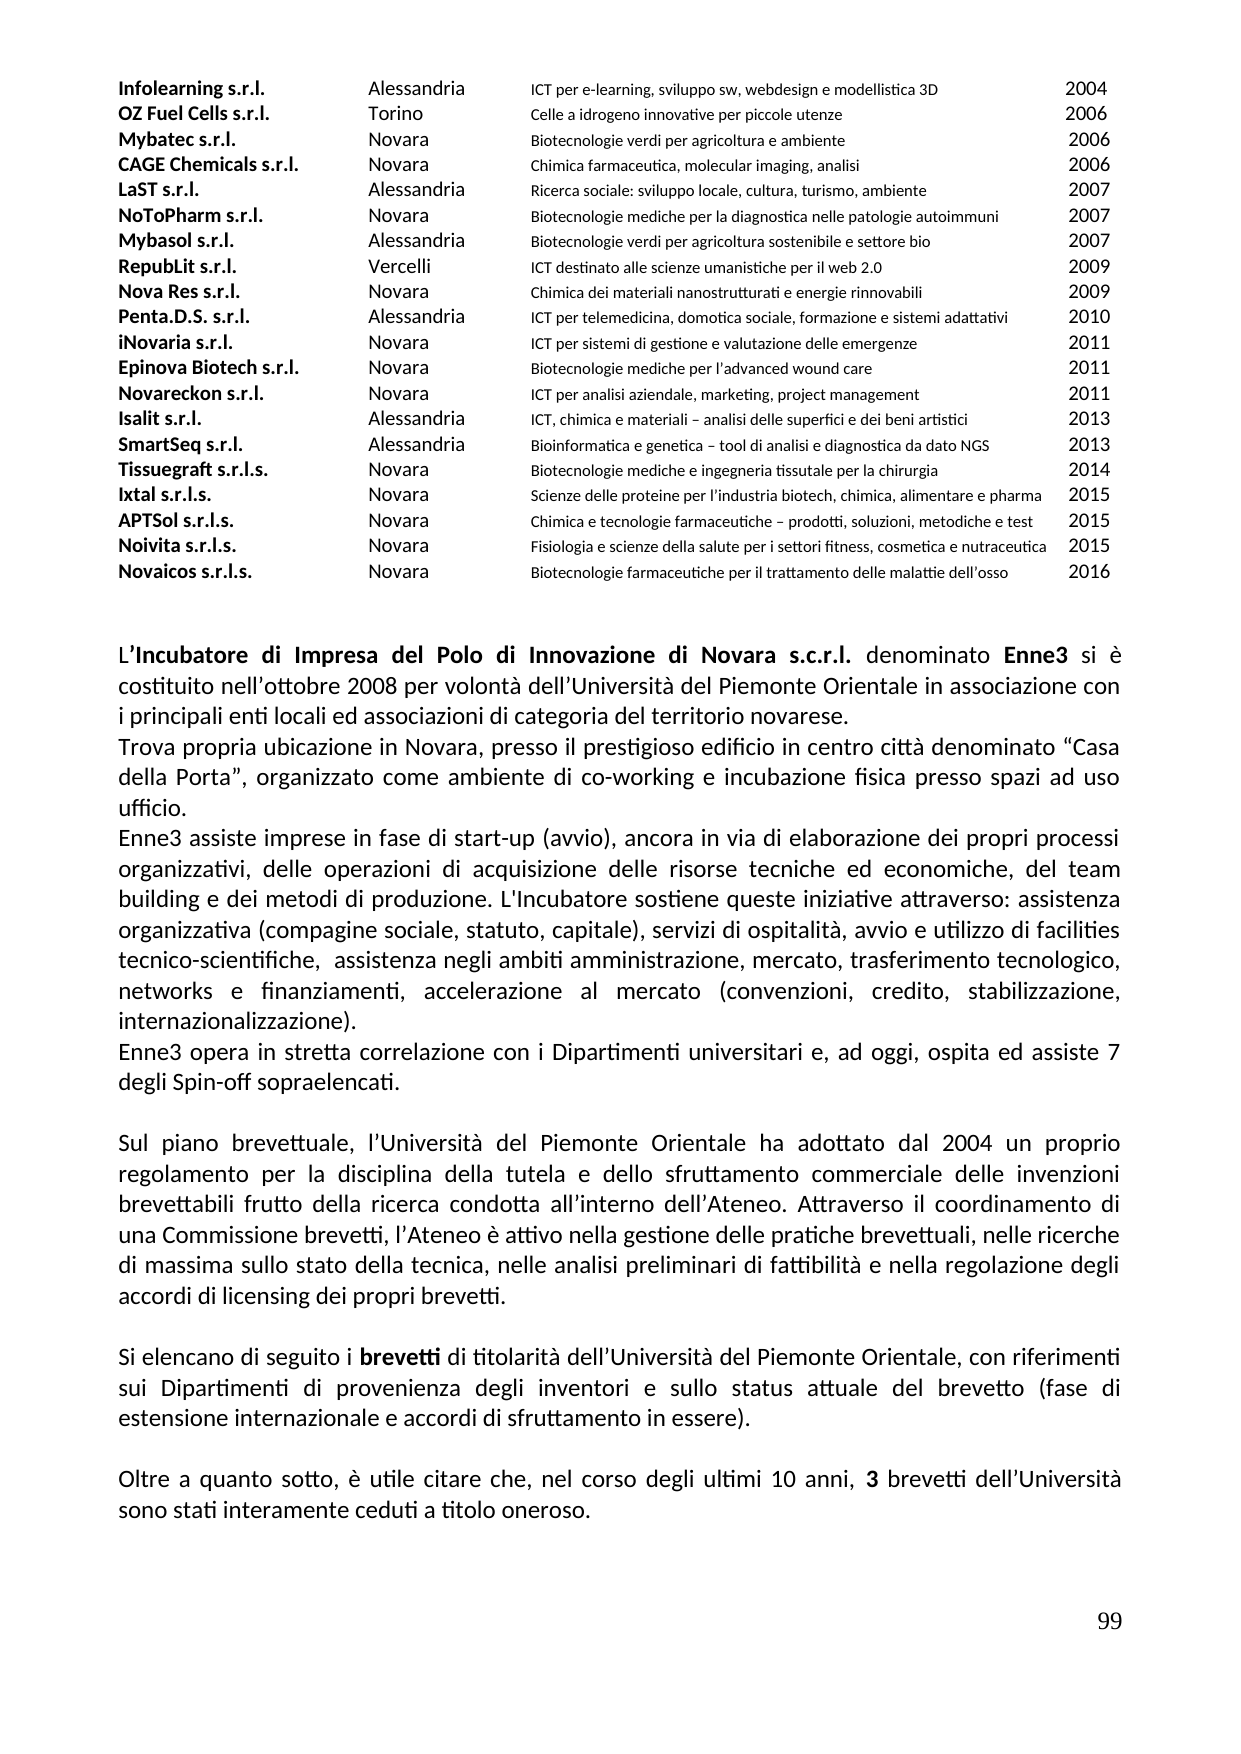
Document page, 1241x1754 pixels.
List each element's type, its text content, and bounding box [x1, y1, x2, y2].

text Noivita s.r.l.s. Novara Fisiologia e scienze della salute per i settori fitness, cosmetica e nutraceutica 2015 [118, 532, 1122, 558]
text Oltre a quanto sotto, è utile citare che, nel corso degli ultimi 10 anni, 3 brevetti dell’Università sono stati interamente ceduti a titolo oneroso. [118, 1463, 1122, 1524]
text Enne3 assiste imprese in fase di start-up (avvio), ancora in via di elaborazione dei propri processi organizzativi, delle operazioni di acquisizione delle risorse tecniche ed economiche, del team building e dei metodi di produzione. L'Incubatore sostiene queste iniziative attraverso: assistenza organizzativa (compagine sociale, statuto, capitale), servizi di ospitalità, avvio e utilizzo di facilities tecnico-scientifiche, assistenza negli ambiti amministrazione, mercato, trasferimento tecnologico, networks e finanziamenti, accelerazione al mercato (convenzioni, credito, stabilizzazione, internazionalizzazione). [118, 822, 1122, 1036]
text Mybatec s.r.l. Novara Biotecnologie verdi per agricoltura e ambiente 2006 [118, 126, 1122, 151]
text OZ Fuel Cells s.r.l. Torino Celle a idrogeno innovative per piccole utenze 2006 [118, 100, 1122, 126]
text Novareckon s.r.l. Novara ICT per analisi aziendale, marketing, project management 2011 [118, 380, 1122, 405]
text LaST s.r.l. Alessandria Ricerca sociale: sviluppo locale, cultura, turismo, ambiente 2007 [118, 177, 1122, 202]
text Enne3 opera in stretta correlazione con i Dipartimenti universitari e, ad oggi, ospita ed assiste 7 degli Spin-off sopraelencati. [118, 1036, 1122, 1097]
text Si elencano di seguito i brevetti di titolarità dell’Università del Piemonte Orientale, con riferimenti sui Dipartimenti di provenienza degli inventori e sullo status attuale del brevetto (fase di estensione internazionale e accordi di sfruttamento in essere). [118, 1341, 1122, 1433]
text Isalit s.r.l. Alessandria ICT, chimica e materiali – analisi delle superfici e dei beni artistici 2013 [118, 405, 1122, 431]
text Infolearning s.r.l. Alessandria ICT per e-learning, sviluppo sw, webdesign e modellistica 3D 2004 [118, 75, 1122, 100]
text RepubLit s.r.l. Vercelli ICT destinato alle scienze umanistiche per il web 2.0 2009 [118, 253, 1122, 278]
text CAGE Chemicals s.r.l. Novara Chimica farmaceutica, molecular imaging, analisi 2006 [118, 151, 1122, 177]
text Trova propria ubicazione in Novara, presso il prestigioso edificio in centro città denominato “Casa della Porta”, organizzato come ambiente di co-working e incubazione fisica presso spazi ad uso ufficio. [118, 731, 1122, 822]
text Penta.D.S. s.r.l. Alessandria ICT per telemedicina, domotica sociale, formazione e sistemi adattativi 2010 [118, 304, 1122, 329]
text Mybasol s.r.l. Alessandria Biotecnologie verdi per agricoltura sostenibile e settore bio 2007 [118, 227, 1122, 253]
text Novaicos s.r.l.s. Novara Biotecnologie farmaceutiche per il trattamento delle malattie dell’osso 2016 [118, 558, 1122, 583]
text Tissuegraft s.r.l.s. Novara Biotecnologie mediche e ingegneria tissutale per la chirurgia 2014 [118, 456, 1122, 482]
text iNovaria s.r.l. Novara ICT per sistemi di gestione e valutazione delle emergenze 2011 [118, 329, 1122, 354]
text NoToPharm s.r.l. Novara Biotecnologie mediche per la diagnostica nelle patologie autoimmuni 2007 [118, 202, 1122, 227]
text L’Incubatore di Impresa del Polo di Innovazione di Novara s.c.r.l. denominato Enne3 si è costituito nell’ottobre 2008 per volontà dell’Università del Piemonte Orientale in associazione con i principali enti locali ed associazioni di categoria del territorio novarese. [118, 639, 1122, 731]
text APTSol s.r.l.s. Novara Chimica e tecnologie farmaceutiche – prodotti, soluzioni, metodiche e test 2015 [118, 507, 1122, 532]
text Epinova Biotech s.r.l. Novara Biotecnologie mediche per l’advanced wound care 2011 [118, 354, 1122, 380]
text Sul piano brevettuale, l’Università del Piemonte Orientale ha adottato dal 2004 un proprio regolamento per la disciplina della tutela e dello sfruttamento commerciale delle invenzioni brevettabili frutto della ricerca condotta all’interno dell’Ateneo. Attraverso il coordinamento di una Commissione brevetti, l’Ateneo è attivo nella gestione delle pratiche brevettuali, nelle ricerche di massima sullo stato della tecnica, nelle analisi preliminari di fattibilità e nella regolazione degli accordi di licensing dei propri brevetti. [118, 1128, 1122, 1311]
text SmartSeq s.r.l. Alessandria Bioinformatica e genetica – tool di analisi e diagnostica da dato NGS 2013 [118, 431, 1122, 456]
text Ixtal s.r.l.s. Novara Scienze delle proteine per l’industria biotech, chimica, alimentare e pharma 2015 [118, 482, 1122, 507]
text Nova Res s.r.l. Novara Chimica dei materiali nanostrutturati e energie rinnovabili 2009 [118, 278, 1122, 304]
